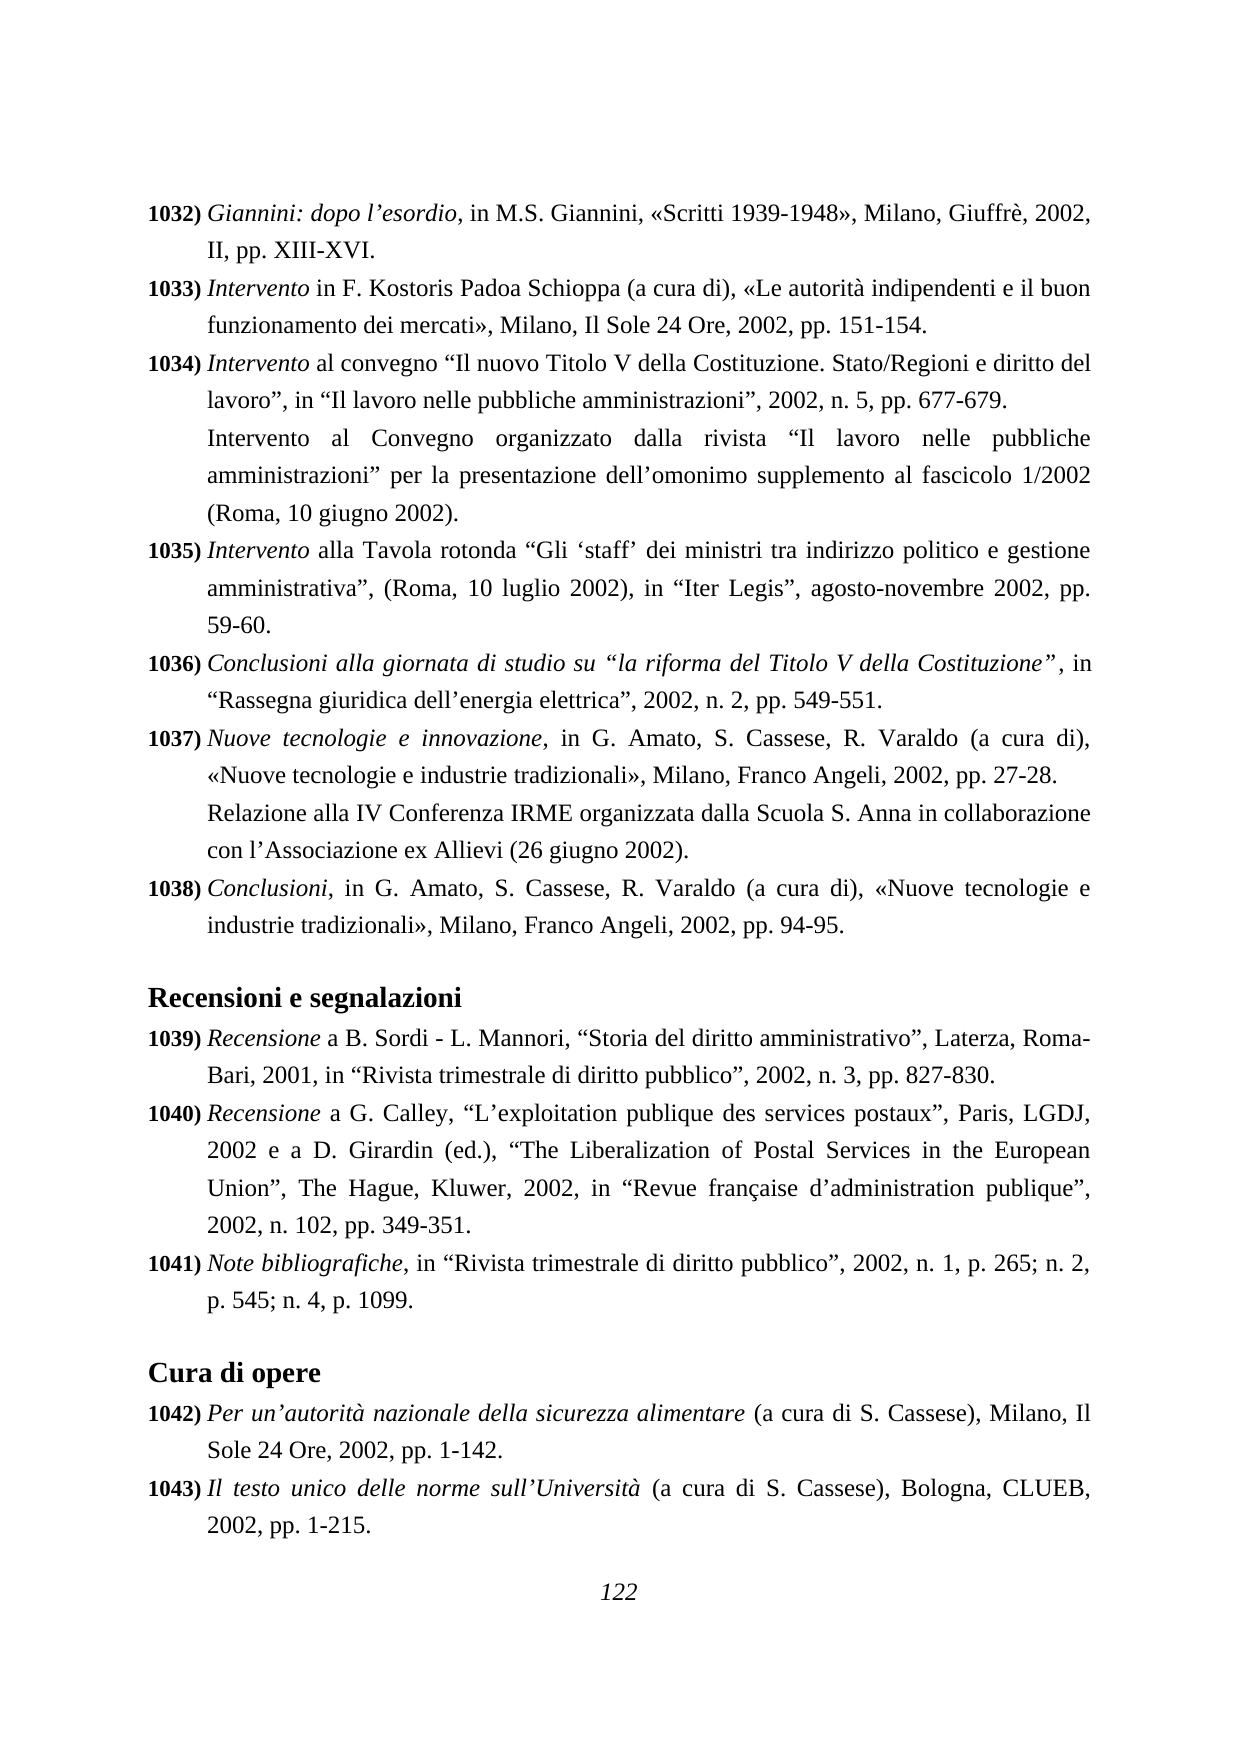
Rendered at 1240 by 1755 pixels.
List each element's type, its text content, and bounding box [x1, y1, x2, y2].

list Il testo unico delle norme sull’Università (a cura di S. Cassese), Bologna, CLUEB, 2002, pp. 1-215. [148, 1464, 1092, 1539]
list Note bibliografiche, in “Rivista trimestrale di diritto pubblico”, 2002, n. 1, p. 265; n. 2, p. 545; n. 4, p. 1099. [148, 1239, 1092, 1314]
list Intervento al convegno “Il nuovo Titolo V della Costituzione. Stato/Regioni e diritto del lavoro”, in “Il lavoro nelle pubbliche amministrazioni”, 2002, n. 5, pp. 677-679. [148, 339, 1092, 414]
list Conclusioni alla giornata di studio su “la riforma del Titolo V della Costituzione”, in “Rassegna giuridica dell’energia elettrica”, 2002, n. 2, pp. 549-551. [148, 639, 1092, 714]
list Giannini: dopo l’esordio, in M.S. Giannini, «Scritti 1939-1948», Milano, Giuffrè, 2002, II, pp. XIII-XVI. [148, 189, 1092, 264]
list Recensione a G. Calley, “L’exploitation publique des services postaux”, Paris, LGDJ, 2002 e a D. Girardin (ed.), “The Liberalization of Postal Services in the European Union”, The Hague, Kluwer, 2002, in “Revue française d’administration publique”, 2002, n. 102, pp. 349-351. [148, 1089, 1092, 1239]
text Recensioni e segnalazioni [148, 976, 1092, 1014]
list Conclusioni, in G. Amato, S. Cassese, R. Varaldo (a cura di), «Nuove tecnologie e industrie tradizionali», Milano, Franco Angeli, 2002, pp. 94-95. [148, 864, 1092, 939]
text Intervento al Convegno organizzato dalla rivista “Il lavoro nelle pubbliche amministrazioni” per la presentazione dell’omonimo supplemento al fascicolo 1/2002 (Roma, 10 giugno 2002). [207, 414, 1092, 526]
list Intervento alla Tavola rotonda “Gli ‘staff’ dei ministri tra indirizzo politico e gestione amministrativa”, (Roma, 10 luglio 2002), in “Iter Legis”, agosto-novembre 2002, pp. 59-60. [148, 526, 1092, 639]
list Recensione a B. Sordi - L. Mannori, “Storia del diritto amministrativo”, Laterza, Roma-Bari, 2001, in “Rivista trimestrale di diritto pubblico”, 2002, n. 3, pp. 827-830. [148, 1014, 1092, 1089]
text Relazione alla IV Conferenza IRME organizzata dalla Scuola S. Anna in collaborazione con l’Associazione ex Allievi (26 giugno 2002). [207, 789, 1092, 864]
list Per un’autorità nazionale della sicurezza alimentare (a cura di S. Cassese), Milano, Il Sole 24 Ore, 2002, pp. 1-142. [148, 1389, 1092, 1464]
text Cura di opere [148, 1351, 1092, 1389]
list Intervento in F. Kostoris Padoa Schioppa (a cura di), «Le autorità indipendenti e il buon funzionamento dei mercati», Milano, Il Sole 24 Ore, 2002, pp. 151-154. [148, 264, 1092, 339]
list Nuove tecnologie e innovazione, in G. Amato, S. Cassese, R. Varaldo (a cura di), «Nuove tecnologie e industrie tradizionali», Milano, Franco Angeli, 2002, pp. 27-28. [148, 714, 1092, 789]
